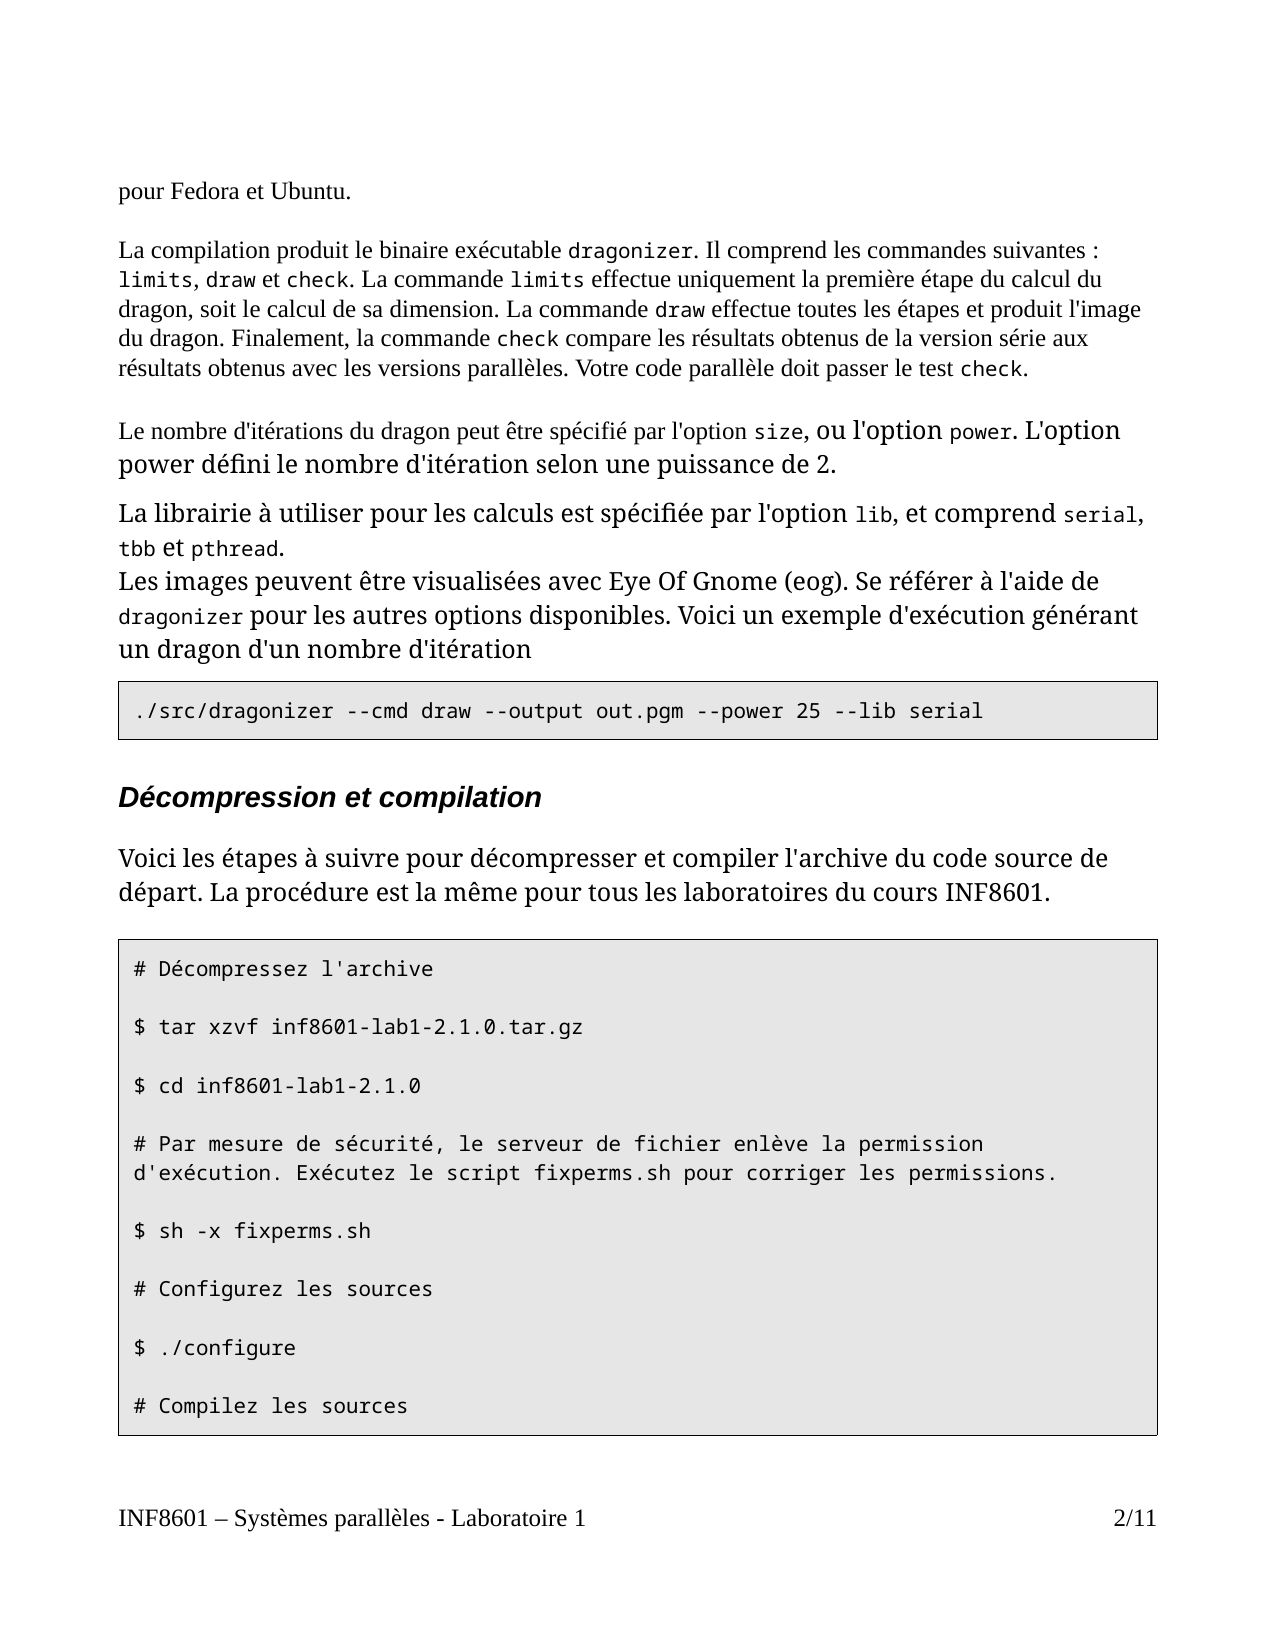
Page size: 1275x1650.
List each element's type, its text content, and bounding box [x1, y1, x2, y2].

text $ cd inf8601-lab1-2.1.0 [119, 1056, 1157, 1099]
text La librairie à utiliser pour les calculs est spécifiée par l'option lib, et comprend serial, tbb et pthread. [118, 496, 1157, 564]
subtitle Décompression et compilation [118, 779, 1157, 813]
text Les images peuvent être visualisées avec Eye Of Gnome (eog). Se référer à l'aide de dragonizer pour les autres options disponibles. Voici un exemple d'exécution générant un dragon d'un nombre d'itération [118, 564, 1157, 666]
text # Compilez les sources [119, 1376, 1157, 1435]
text La compilation produit le binaire exécutable dragonizer. Il comprend les commandes suivantes : limits, draw et check. La commande limits effectue uniquement la première étape du calcul du dragon, soit le calcul de sa dimension. La commande draw effectue toutes les étapes et produit l'image du dragon. Finalement, la commande check compare les résultats obtenus de la version série aux résultats obtenus avec les versions parallèles. Votre code parallèle doit passer le test check. [118, 235, 1157, 382]
text # Par mesure de sécurité, le serveur de fichier enlève la permission d'exécution. Exécutez le script fixperms.sh pour corriger les permissions. [119, 1114, 1157, 1186]
text Le nombre d'itérations du dragon peut être spécifié par l'option size, ou l'option power. L'option power défini le nombre d'itération selon une puissance de 2. [118, 412, 1157, 481]
text $ ./configure [119, 1318, 1157, 1361]
text pour Fedora et Ubuntu. [118, 176, 1157, 205]
text Voici les étapes à suivre pour décompresser et compiler l'archive du code source de départ. La procédure est la même pour tous les laboratoires du cours INF8601. [118, 841, 1157, 909]
text # Décompressez l'archive [119, 940, 1157, 982]
text $ sh -x fixperms.sh [119, 1201, 1157, 1244]
text ./src/dragonizer --cmd draw --output out.pgm --power 25 --lib serial [119, 682, 1157, 739]
text # Configurez les sources [119, 1259, 1157, 1303]
text $ tar xzvf inf8601-lab1-2.1.0.tar.gz [119, 997, 1157, 1041]
